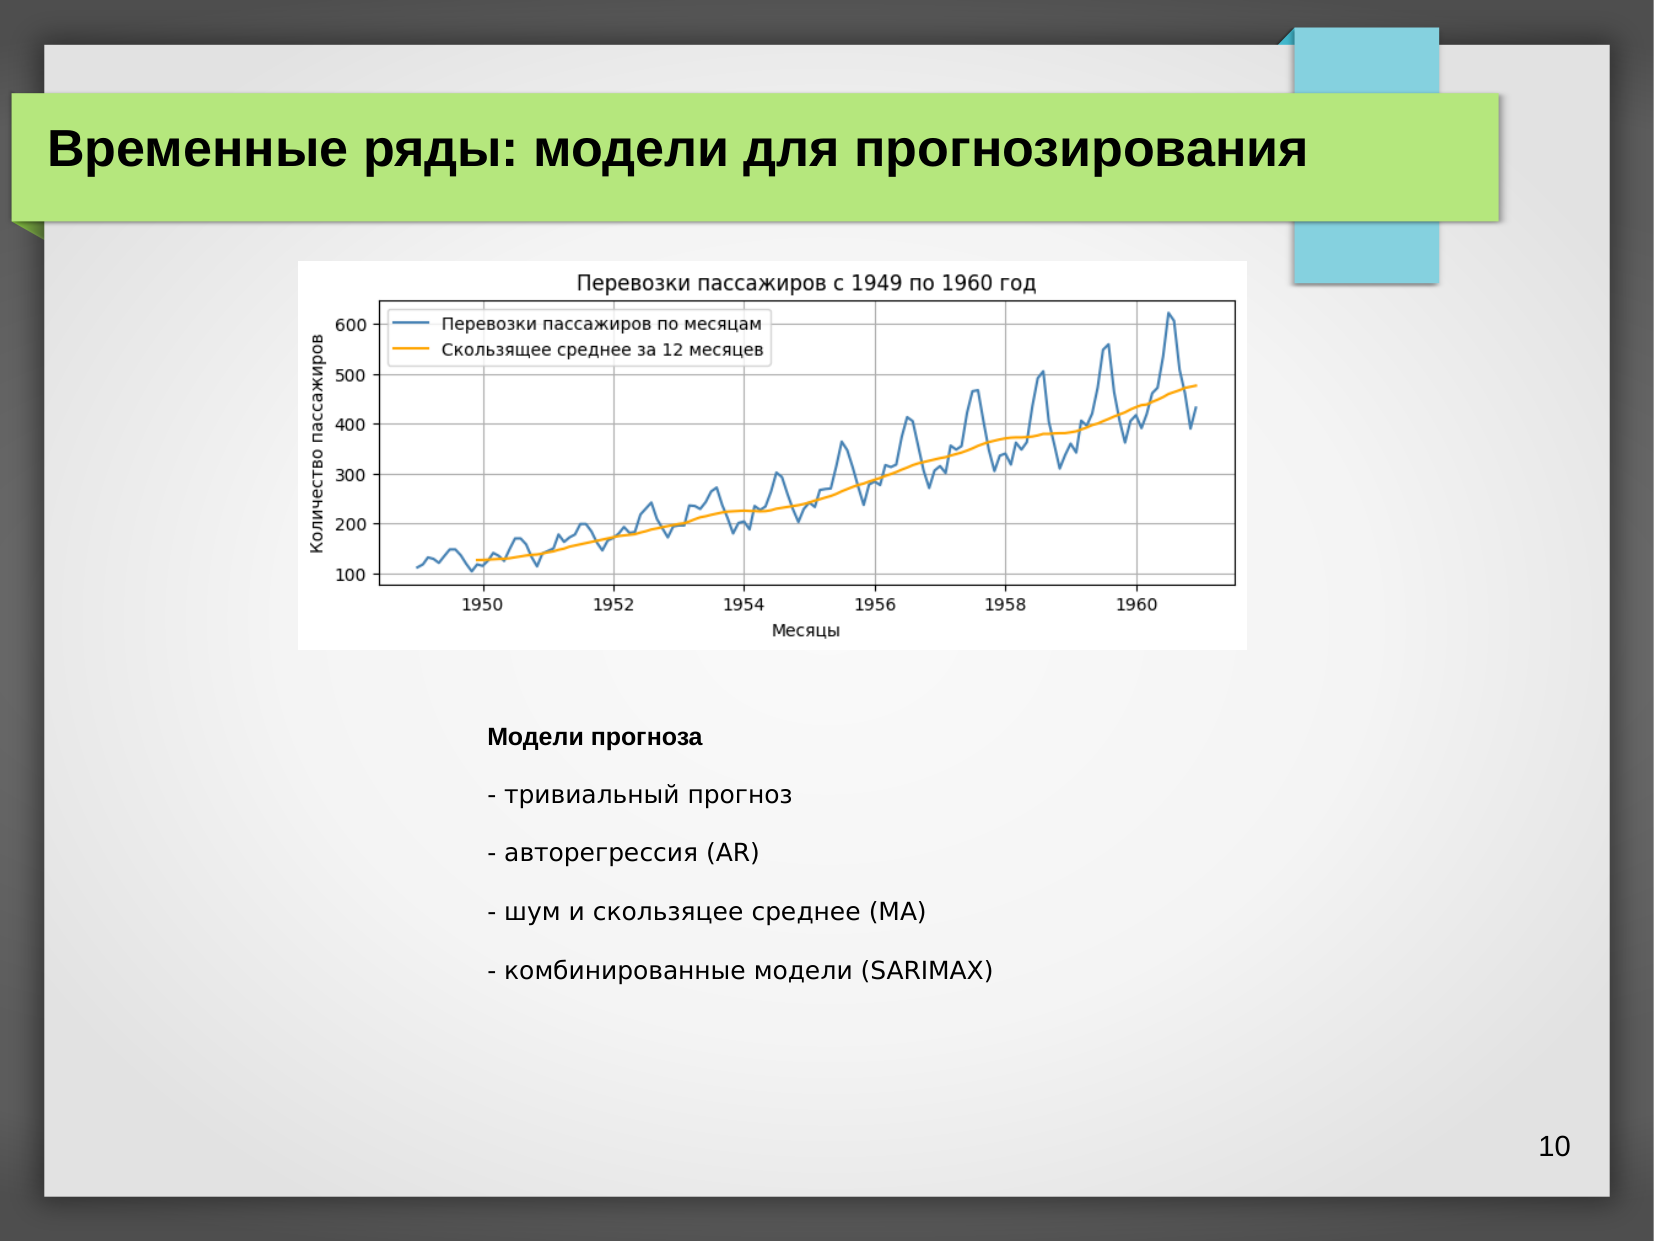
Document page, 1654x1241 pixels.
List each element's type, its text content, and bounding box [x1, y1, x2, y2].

title Временные ряды: модели для прогнозирования [47, 96, 1430, 201]
picture [0, 0, 1654, 1241]
text_box Модели прогноза - тривиальный прогноз - авторегрессия (AR) - шум и скользяцее среднее (MA) - комбинированные модели (SARIMAX) [472, 715, 1146, 1052]
